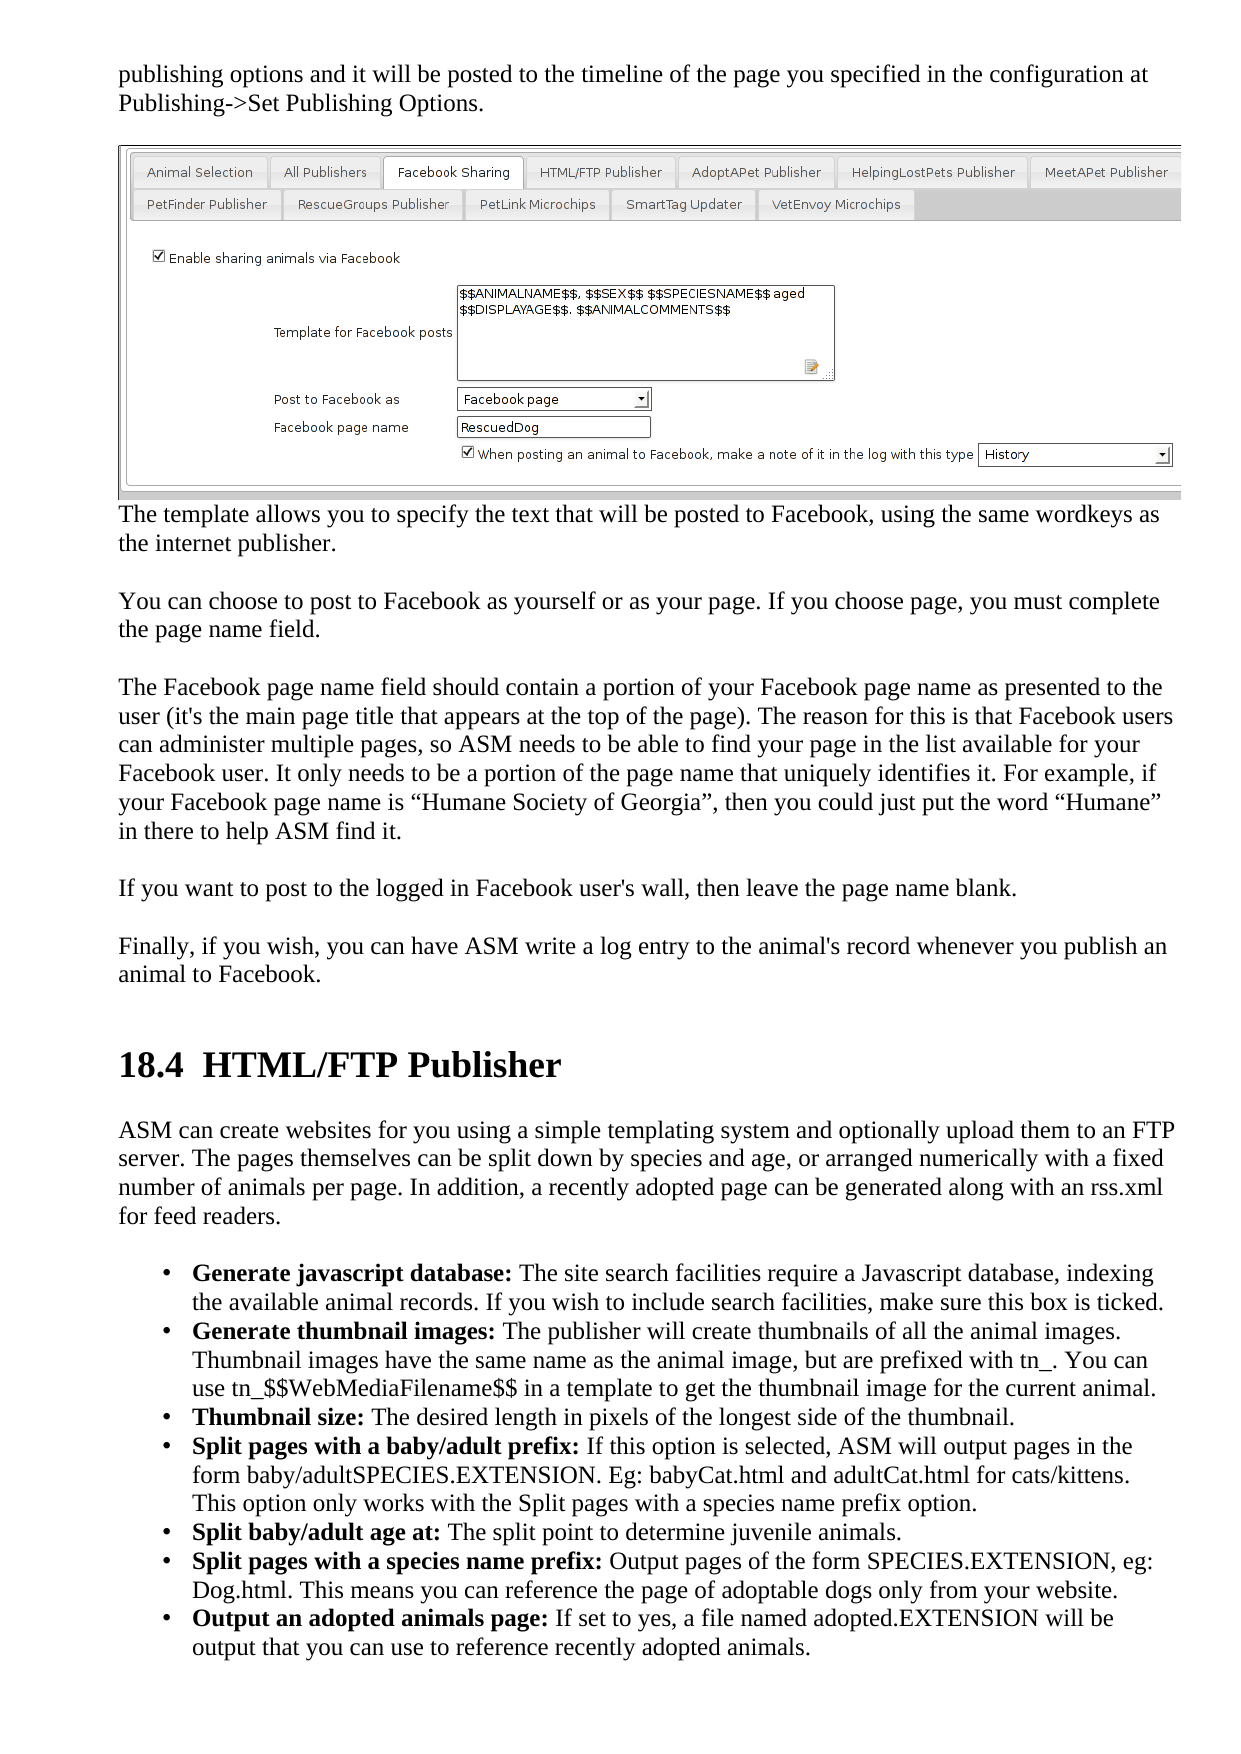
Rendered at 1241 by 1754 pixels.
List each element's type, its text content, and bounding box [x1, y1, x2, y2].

text The template allows you to specify the text that will be posted to Facebook, using the same wordkeys as the internet publisher. [118, 500, 1181, 557]
picture [118, 145, 1182, 500]
list Thumbnail size: The desired length in pixels of the longest side of the thumbnail. [162, 1402, 1181, 1431]
text publishing options and it will be posted to the timeline of the page you specified in the configuration at Publishing->Set Publishing Options. [118, 59, 1181, 117]
text The Facebook page name field should contain a portion of your Facebook page name as presented to the user (it's the main page title that appears at the top of the page). The reason for this is that Facebook users can administer multiple pages, so ASM needs to be able to find your page in the list available for your Facebook user. It only needs to be a portion of the page name that uniquely identifies it. For example, if your Facebook page name is “Humane Society of Georgia”, then you could just put the word “Humane” in there to help ASM find it. [118, 672, 1181, 844]
text You can choose to post to Facebook as yourself or as your page. If you choose page, you must complete the page name field. [118, 586, 1181, 643]
subtitle HTML/FTP Publisher [118, 1042, 1181, 1085]
list Output an adopted animals page: If set to yes, a file named adopted.EXTENSION will be output that you can use to reference recently adopted animals. [162, 1603, 1181, 1661]
text If you want to post to the logged in Facebook user's wall, then leave the page name blank. [118, 873, 1181, 902]
list Split pages with a baby/adult prefix: If this option is selected, ASM will output pages in the form baby/adultSPECIES.EXTENSION. Eg: babyCat.html and adultCat.html for cats/kittens. This option only works with the Split pages with a species name prefix option. [162, 1431, 1181, 1517]
text Finally, if you wish, you can have ASM write a log entry to the animal's record whenever you publish an animal to Facebook. [118, 931, 1181, 988]
list Split pages with a species name prefix: Output pages of the form SPECIES.EXTENSION, eg: Dog.html. This means you can reference the page of adoptable dogs only from your website. [162, 1546, 1181, 1603]
list Generate javascript database: The site search facilities require a Javascript database, indexing the available animal records. If you wish to include search facilities, make sure this box is ticked. [162, 1258, 1181, 1316]
list Generate thumbnail images: The publisher will create thumbnails of all the animal images. Thumbnail images have the same name as the animal image, but are prefixed with tn_. You can use tn_$$WebMediaFilename$$ in a template to get the thumbnail image for the current animal. [162, 1316, 1181, 1402]
list Split baby/adult age at: The split point to determine juvenile animals. [162, 1517, 1181, 1546]
text ASM can create websites for you using a simple templating system and optionally upload them to an FTP server. The pages themselves can be split down by species and age, or arranged numerically with a fixed number of animals per page. In addition, a recently adopted page can be generated along with an rss.xml for feed readers. [118, 1115, 1181, 1230]
